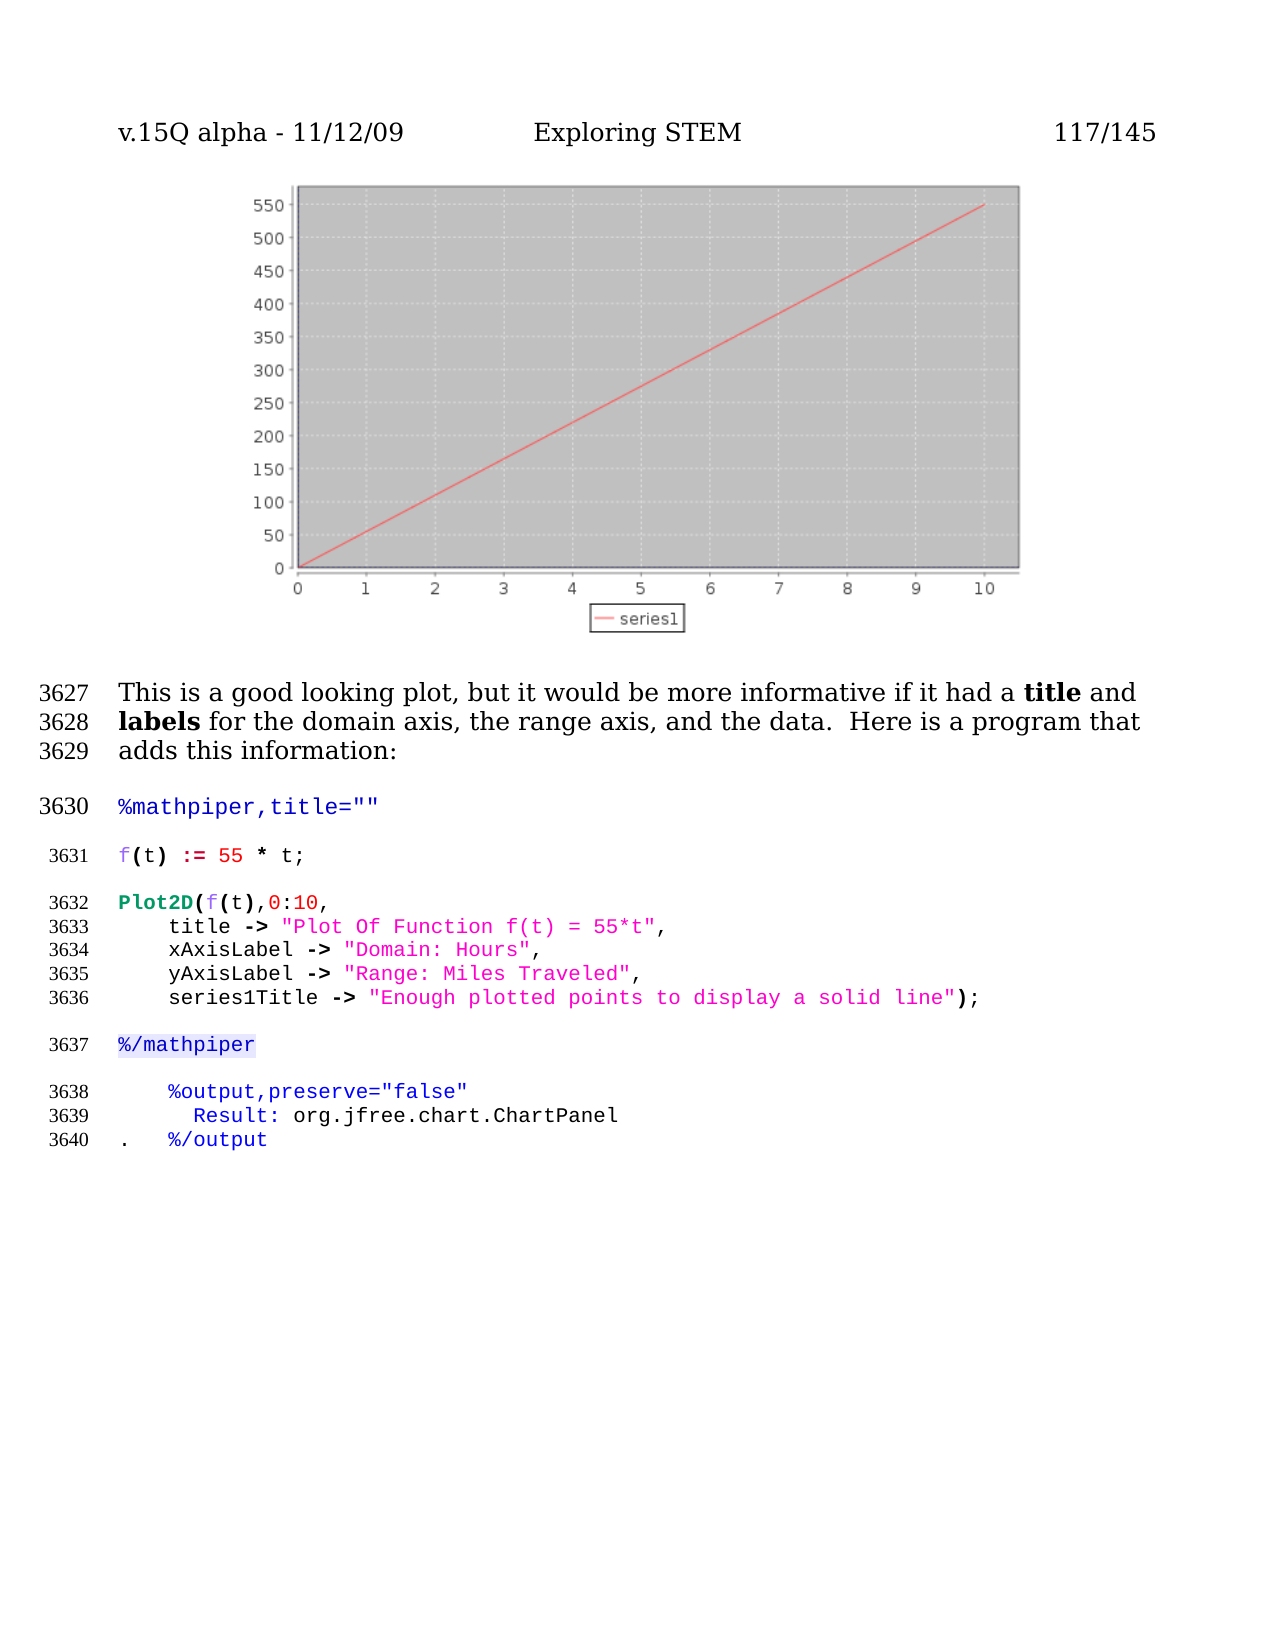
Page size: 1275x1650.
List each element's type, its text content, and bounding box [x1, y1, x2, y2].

text This is a good looking plot, but it would be more informative if it had a title and labels for the domain axis, the range axis, and the data. Here is a program that adds this information: [118, 678, 1157, 766]
text title -> "Plot Of Function f(t) = 55*t", [118, 916, 1157, 939]
picture [240, 176, 1035, 634]
text Result: org.jfree.chart.ChartPanel [118, 1105, 1157, 1128]
text f(t) := 55 * t; [118, 845, 1157, 868]
text series1Title -> "Enough plotted points to display a solid line"); [118, 987, 1157, 1010]
text %mathpiper,title="" [118, 795, 1157, 821]
text xAxisLabel -> "Domain: Hours", [118, 939, 1157, 963]
text . %/output [118, 1128, 1157, 1152]
text Plot2D(f(t),0:10, [118, 892, 1157, 916]
text %/mathpiper [118, 1034, 1157, 1058]
text %output,preserve="false" [118, 1081, 1157, 1105]
text yAxisLabel -> "Range: Miles Traveled", [118, 963, 1157, 987]
